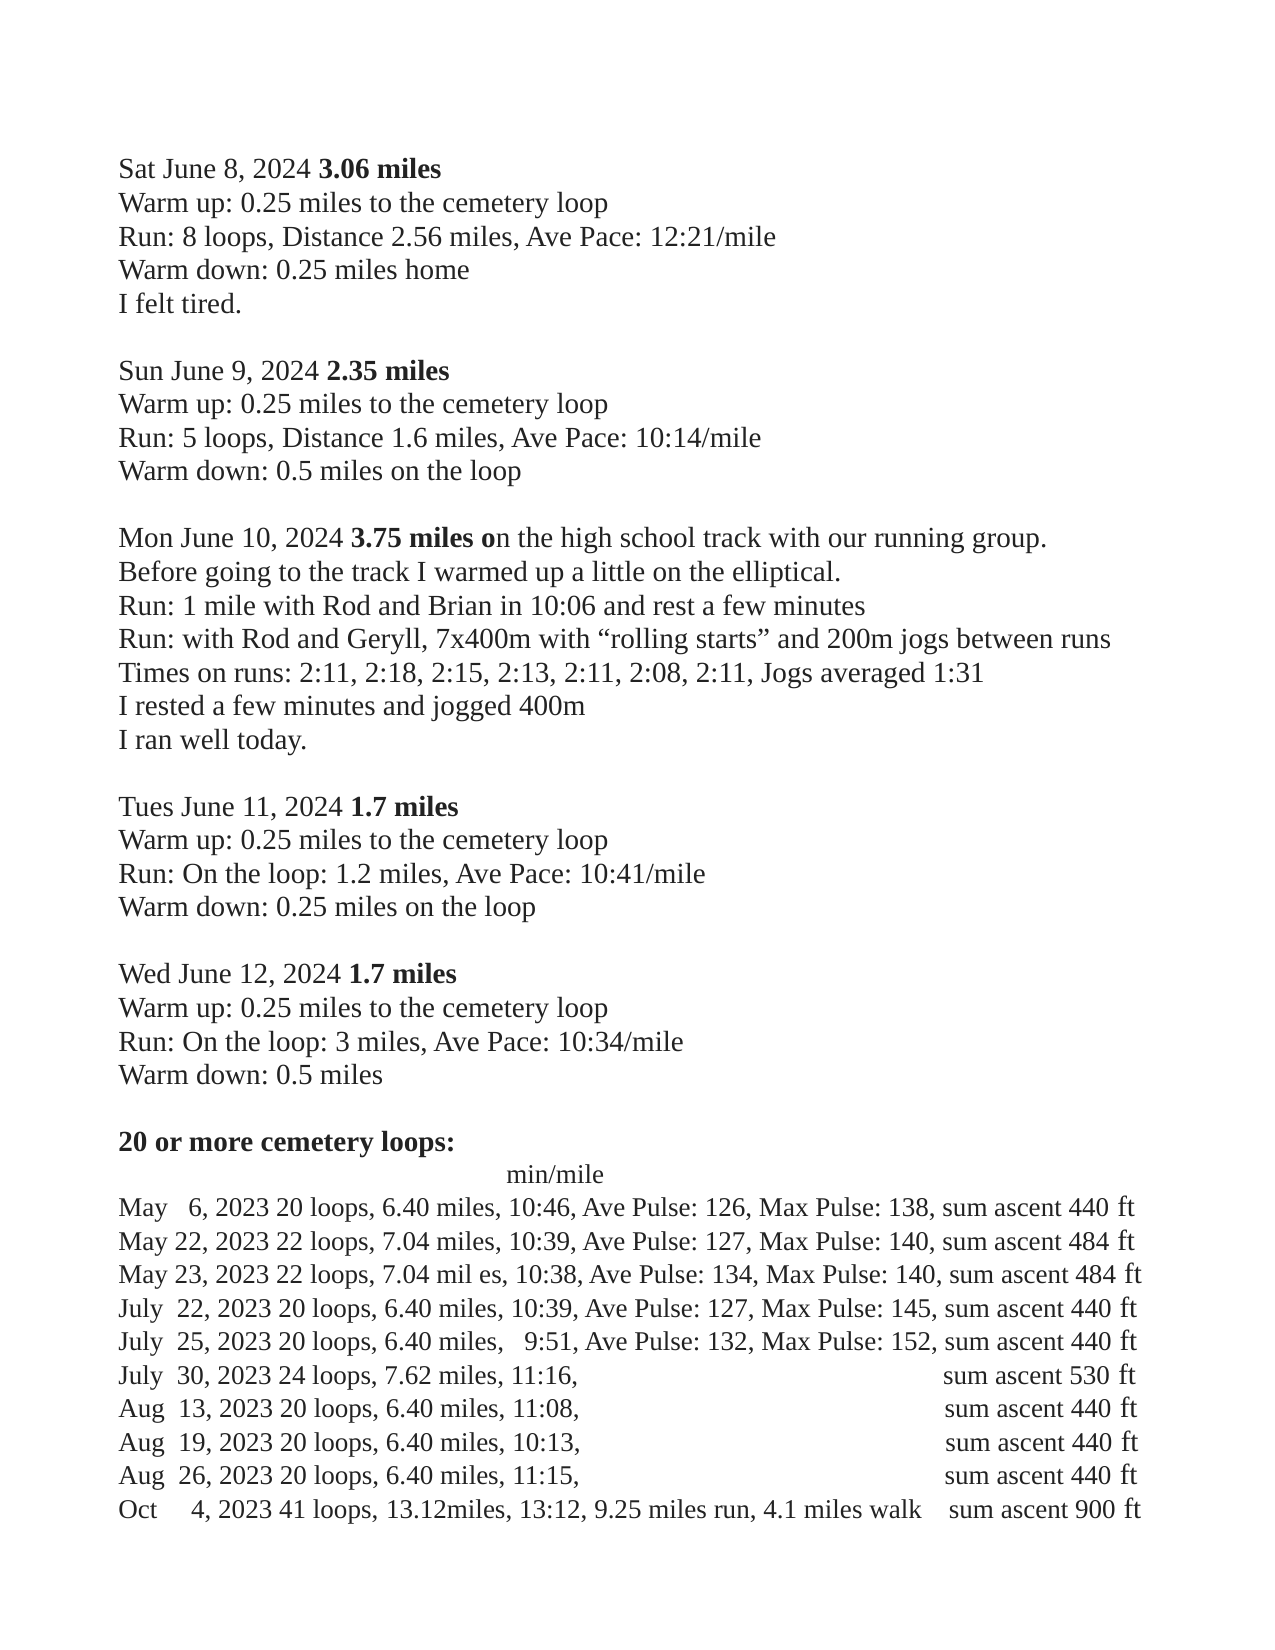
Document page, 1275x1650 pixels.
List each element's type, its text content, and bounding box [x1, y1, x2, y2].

text 20 or more cemetery loops: [118, 1124, 1161, 1158]
text Warm down: 0.5 miles [118, 1057, 1161, 1091]
text Run: On the loop: 3 miles, Ave Pace: 10:34/mile [118, 1024, 1161, 1057]
text Run: 5 loops, Distance 1.6 miles, Ave Pace: 10:14/mile [118, 420, 1161, 453]
text I ran well today. [118, 722, 1161, 755]
text July 25, 2023 20 loops, 6.40 miles, 9:51, Ave Pulse: 132, Max Pulse: 152, sum ascent 440 ft [118, 1323, 1161, 1357]
text Warm up: 0.25 miles to the cemetery loop [118, 386, 1161, 420]
text I felt tired. [118, 286, 1161, 319]
text Warm down: 0.25 miles home [118, 252, 1161, 286]
text Aug 19, 2023 20 loops, 6.40 miles, 10:13, sum ascent 440 ft [118, 1424, 1161, 1457]
text Times on runs: 2:11, 2:18, 2:15, 2:13, 2:11, 2:08, 2:11, Jogs averaged 1:31 [118, 655, 1161, 688]
text May 22, 2023 22 loops, 7.04 miles, 10:39, Ave Pulse: 127, Max Pulse: 140, sum ascent 484 ft [118, 1223, 1161, 1256]
text July 22, 2023 20 loops, 6.40 miles, 10:39, Ave Pulse: 127, Max Pulse: 145, sum ascent 440 ft [118, 1290, 1161, 1323]
text May 6, 2023 20 loops, 6.40 miles, 10:46, Ave Pulse: 126, Max Pulse: 138, sum ascent 440 ft [118, 1189, 1161, 1223]
text Run: 8 loops, Distance 2.56 miles, Ave Pace: 12:21/mile [118, 219, 1161, 252]
text I rested a few minutes and jogged 400m [118, 688, 1161, 722]
text July 30, 2023 24 loops, 7.62 miles, 11:16, sum ascent 530 ft [118, 1357, 1161, 1390]
text Sun June 9, 2024 2.35 miles [118, 353, 1161, 386]
text Run: 1 mile with Rod and Brian in 10:06 and rest a few minutes [118, 588, 1161, 621]
text min/mile [118, 1158, 1161, 1189]
text Warm up: 0.25 miles to the cemetery loop [118, 185, 1161, 219]
text Sat June 8, 2024 3.06 miles [118, 152, 1161, 185]
text Warm up: 0.25 miles to the cemetery loop [118, 822, 1161, 856]
text Aug 13, 2023 20 loops, 6.40 miles, 11:08, sum ascent 440 ft [118, 1390, 1161, 1424]
text Mon June 10, 2024 3.75 miles on the high school track with our running group. [118, 521, 1161, 554]
text May 23, 2023 22 loops, 7.04 mil es, 10:38, Ave Pulse: 134, Max Pulse: 140, sum ascent 484 ft [118, 1256, 1161, 1290]
text Run: On the loop: 1.2 miles, Ave Pace: 10:41/mile [118, 856, 1161, 889]
text Aug 26, 2023 20 loops, 6.40 miles, 11:15, sum ascent 440 ft [118, 1457, 1161, 1491]
text Run: with Rod and Geryll, 7x400m with “rolling starts” and 200m jogs between runs [118, 621, 1161, 655]
text Warm down: 0.25 miles on the loop [118, 889, 1161, 923]
text Wed June 12, 2024 1.7 miles [118, 957, 1161, 990]
text Warm up: 0.25 miles to the cemetery loop [118, 990, 1161, 1024]
text Tues June 11, 2024 1.7 miles [118, 789, 1161, 822]
text Warm down: 0.5 miles on the loop [118, 453, 1161, 487]
text Before going to the track I warmed up a little on the elliptical. [118, 554, 1161, 588]
text Oct 4, 2023 41 loops, 13.12miles, 13:12, 9.25 miles run, 4.1 miles walk sum ascent 900 ft [118, 1491, 1161, 1524]
